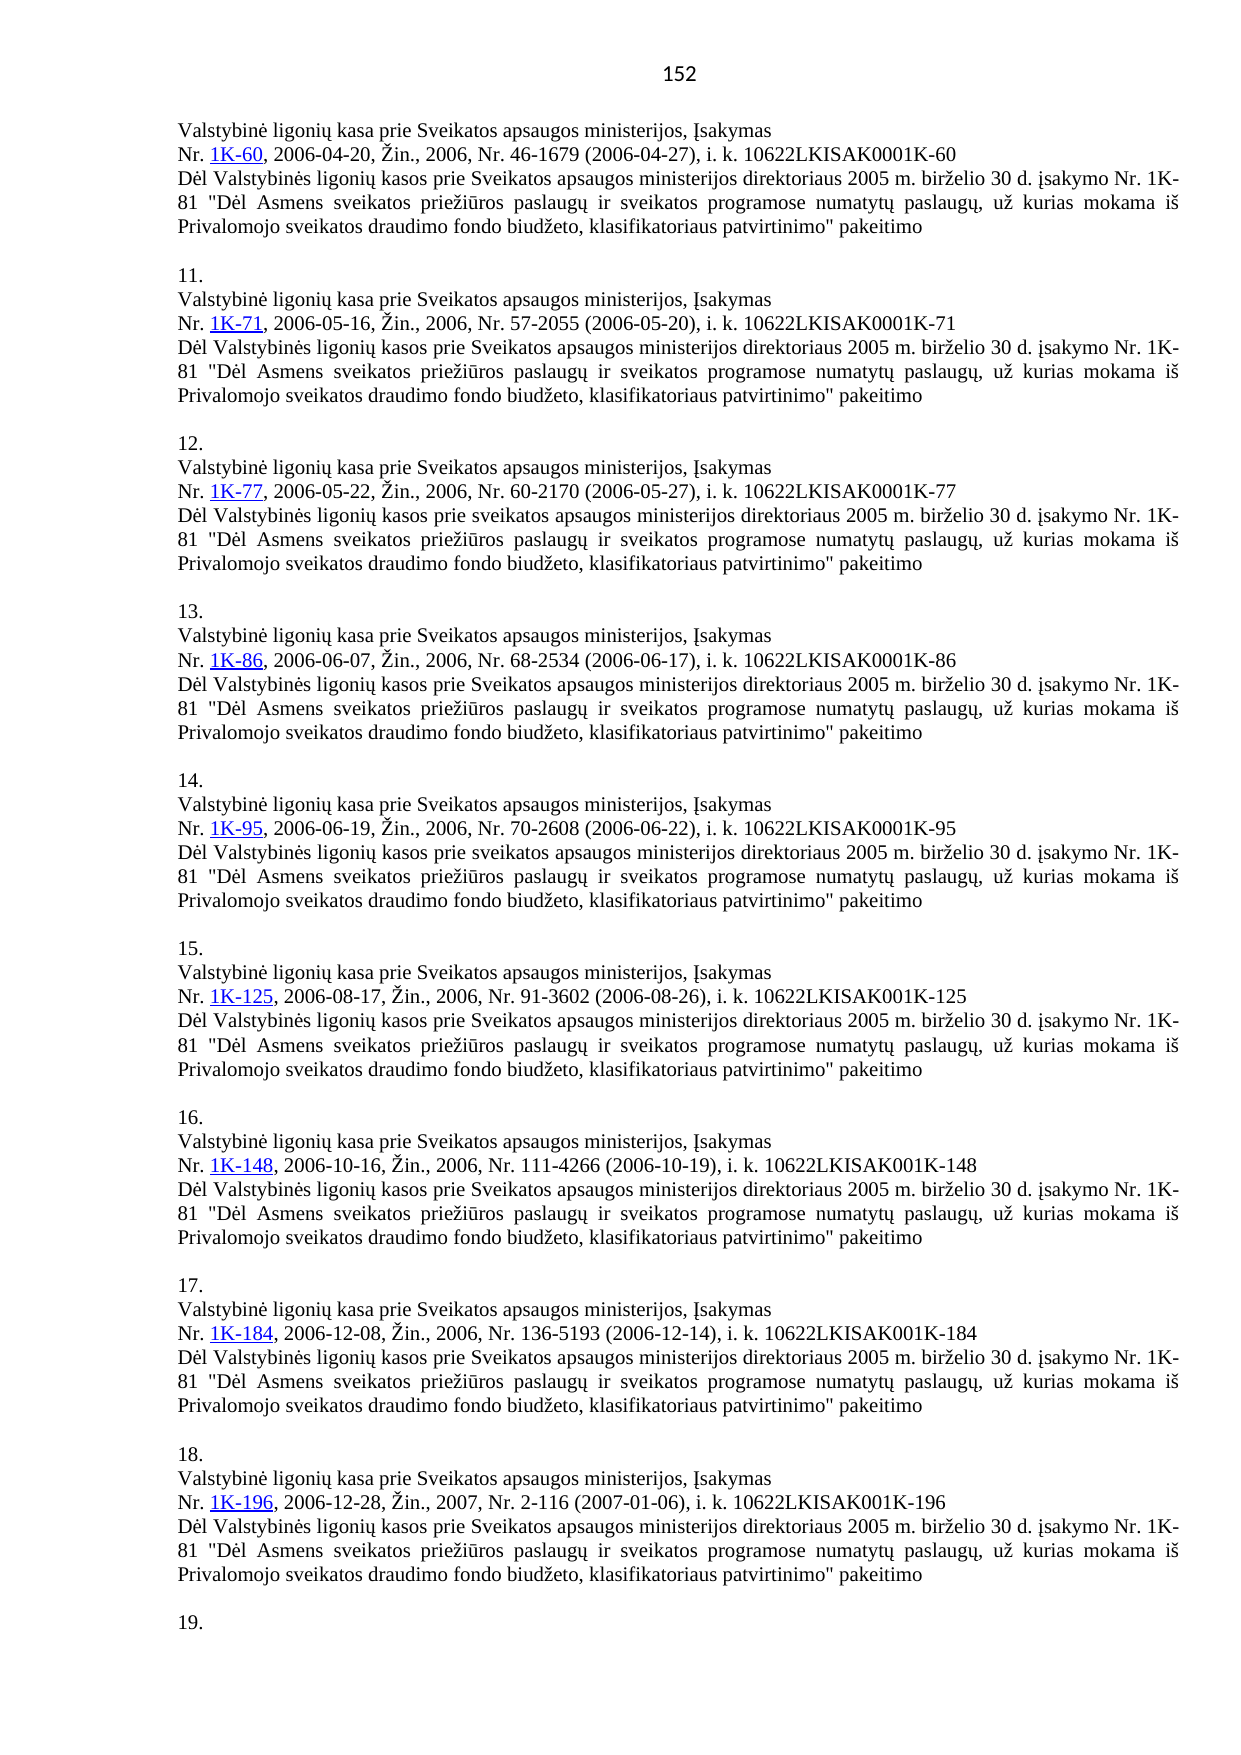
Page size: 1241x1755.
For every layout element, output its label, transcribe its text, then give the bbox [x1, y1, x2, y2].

text Dėl Valstybinės ligonių kasos prie Sveikatos apsaugos ministerijos direktoriaus 2005 m. birželio 30 d. įsakymo Nr. 1K-81 "Dėl Asmens sveikatos priežiūros paslaugų ir sveikatos programose numatytų paslaugų, už kurias mokama iš Privalomojo sveikatos draudimo fondo biudžeto, klasifikatoriaus patvirtinimo" pakeitimo [177, 1514, 1181, 1586]
text Dėl Valstybinės ligonių kasos prie Sveikatos apsaugos ministerijos direktoriaus 2005 m. birželio 30 d. įsakymo Nr. 1K-81 "Dėl Asmens sveikatos priežiūros paslaugų ir sveikatos programose numatytų paslaugų, už kurias mokama iš Privalomojo sveikatos draudimo fondo biudžeto, klasifikatoriaus patvirtinimo" pakeitimo [177, 166, 1181, 238]
text 13. [177, 599, 1181, 623]
text 12. [177, 431, 1181, 455]
text Nr. 1K-125, 2006-08-17, Žin., 2006, Nr. 91-3602 (2006-08-26), i. k. 10622LKISAK001K-125 [177, 984, 1181, 1008]
text Nr. 1K-60, 2006-04-20, Žin., 2006, Nr. 46-1679 (2006-04-27), i. k. 10622LKISAK0001K-60 [177, 142, 1181, 166]
text Dėl Valstybinės ligonių kasos prie Sveikatos apsaugos ministerijos direktoriaus 2005 m. birželio 30 d. įsakymo Nr. 1K-81 "Dėl Asmens sveikatos priežiūros paslaugų ir sveikatos programose numatytų paslaugų, už kurias mokama iš Privalomojo sveikatos draudimo fondo biudžeto, klasifikatoriaus patvirtinimo" pakeitimo [177, 1177, 1181, 1249]
text Nr. 1K-77, 2006-05-22, Žin., 2006, Nr. 60-2170 (2006-05-27), i. k. 10622LKISAK0001K-77 [177, 479, 1181, 503]
text Nr. 1K-196, 2006-12-28, Žin., 2007, Nr. 2-116 (2007-01-06), i. k. 10622LKISAK001K-196 [177, 1490, 1181, 1514]
text Dėl Valstybinės ligonių kasos prie sveikatos apsaugos ministerijos direktoriaus 2005 m. birželio 30 d. įsakymo Nr. 1K-81 "Dėl Asmens sveikatos priežiūros paslaugų ir sveikatos programose numatytų paslaugų, už kurias mokama iš Privalomojo sveikatos draudimo fondo biudžeto, klasifikatoriaus patvirtinimo" pakeitimo [177, 503, 1181, 575]
text Valstybinė ligonių kasa prie Sveikatos apsaugos ministerijos, Įsakymas [177, 287, 1181, 311]
text 18. [177, 1442, 1181, 1466]
text Nr. 1K-71, 2006-05-16, Žin., 2006, Nr. 57-2055 (2006-05-20), i. k. 10622LKISAK0001K-71 [177, 311, 1181, 335]
text 15. [177, 936, 1181, 960]
text Dėl Valstybinės ligonių kasos prie sveikatos apsaugos ministerijos direktoriaus 2005 m. birželio 30 d. įsakymo Nr. 1K-81 "Dėl Asmens sveikatos priežiūros paslaugų ir sveikatos programose numatytų paslaugų, už kurias mokama iš Privalomojo sveikatos draudimo fondo biudžeto, klasifikatoriaus patvirtinimo" pakeitimo [177, 840, 1181, 912]
text 16. [177, 1105, 1181, 1129]
text Valstybinė ligonių kasa prie Sveikatos apsaugos ministerijos, Įsakymas [177, 1129, 1181, 1153]
text Valstybinė ligonių kasa prie Sveikatos apsaugos ministerijos, Įsakymas [177, 118, 1181, 142]
text Valstybinė ligonių kasa prie Sveikatos apsaugos ministerijos, Įsakymas [177, 1466, 1181, 1490]
text Valstybinė ligonių kasa prie Sveikatos apsaugos ministerijos, Įsakymas [177, 623, 1181, 647]
text Nr. 1K-95, 2006-06-19, Žin., 2006, Nr. 70-2608 (2006-06-22), i. k. 10622LKISAK0001K-95 [177, 816, 1181, 840]
text 17. [177, 1273, 1181, 1297]
text 19. [177, 1610, 1181, 1634]
text Valstybinė ligonių kasa prie Sveikatos apsaugos ministerijos, Įsakymas [177, 455, 1181, 479]
text Nr. 1K-86, 2006-06-07, Žin., 2006, Nr. 68-2534 (2006-06-17), i. k. 10622LKISAK0001K-86 [177, 647, 1181, 672]
text Nr. 1K-148, 2006-10-16, Žin., 2006, Nr. 111-4266 (2006-10-19), i. k. 10622LKISAK001K-148 [177, 1153, 1181, 1177]
text Valstybinė ligonių kasa prie Sveikatos apsaugos ministerijos, Įsakymas [177, 792, 1181, 816]
text Nr. 1K-184, 2006-12-08, Žin., 2006, Nr. 136-5193 (2006-12-14), i. k. 10622LKISAK001K-184 [177, 1321, 1181, 1345]
text Dėl Valstybinės ligonių kasos prie Sveikatos apsaugos ministerijos direktoriaus 2005 m. birželio 30 d. įsakymo Nr. 1K-81 "Dėl Asmens sveikatos priežiūros paslaugų ir sveikatos programose numatytų paslaugų, už kurias mokama iš Privalomojo sveikatos draudimo fondo biudžeto, klasifikatoriaus patvirtinimo" pakeitimo [177, 1345, 1181, 1417]
text Valstybinė ligonių kasa prie Sveikatos apsaugos ministerijos, Įsakymas [177, 960, 1181, 984]
text Dėl Valstybinės ligonių kasos prie Sveikatos apsaugos ministerijos direktoriaus 2005 m. birželio 30 d. įsakymo Nr. 1K-81 "Dėl Asmens sveikatos priežiūros paslaugų ir sveikatos programose numatytų paslaugų, už kurias mokama iš Privalomojo sveikatos draudimo fondo biudžeto, klasifikatoriaus patvirtinimo" pakeitimo [177, 672, 1181, 744]
text Dėl Valstybinės ligonių kasos prie Sveikatos apsaugos ministerijos direktoriaus 2005 m. birželio 30 d. įsakymo Nr. 1K-81 "Dėl Asmens sveikatos priežiūros paslaugų ir sveikatos programose numatytų paslaugų, už kurias mokama iš Privalomojo sveikatos draudimo fondo biudžeto, klasifikatoriaus patvirtinimo" pakeitimo [177, 335, 1181, 407]
text 14. [177, 768, 1181, 792]
text Dėl Valstybinės ligonių kasos prie Sveikatos apsaugos ministerijos direktoriaus 2005 m. birželio 30 d. įsakymo Nr. 1K-81 "Dėl Asmens sveikatos priežiūros paslaugų ir sveikatos programose numatytų paslaugų, už kurias mokama iš Privalomojo sveikatos draudimo fondo biudžeto, klasifikatoriaus patvirtinimo" pakeitimo [177, 1008, 1181, 1081]
text Valstybinė ligonių kasa prie Sveikatos apsaugos ministerijos, Įsakymas [177, 1297, 1181, 1321]
text 11. [177, 262, 1181, 287]
